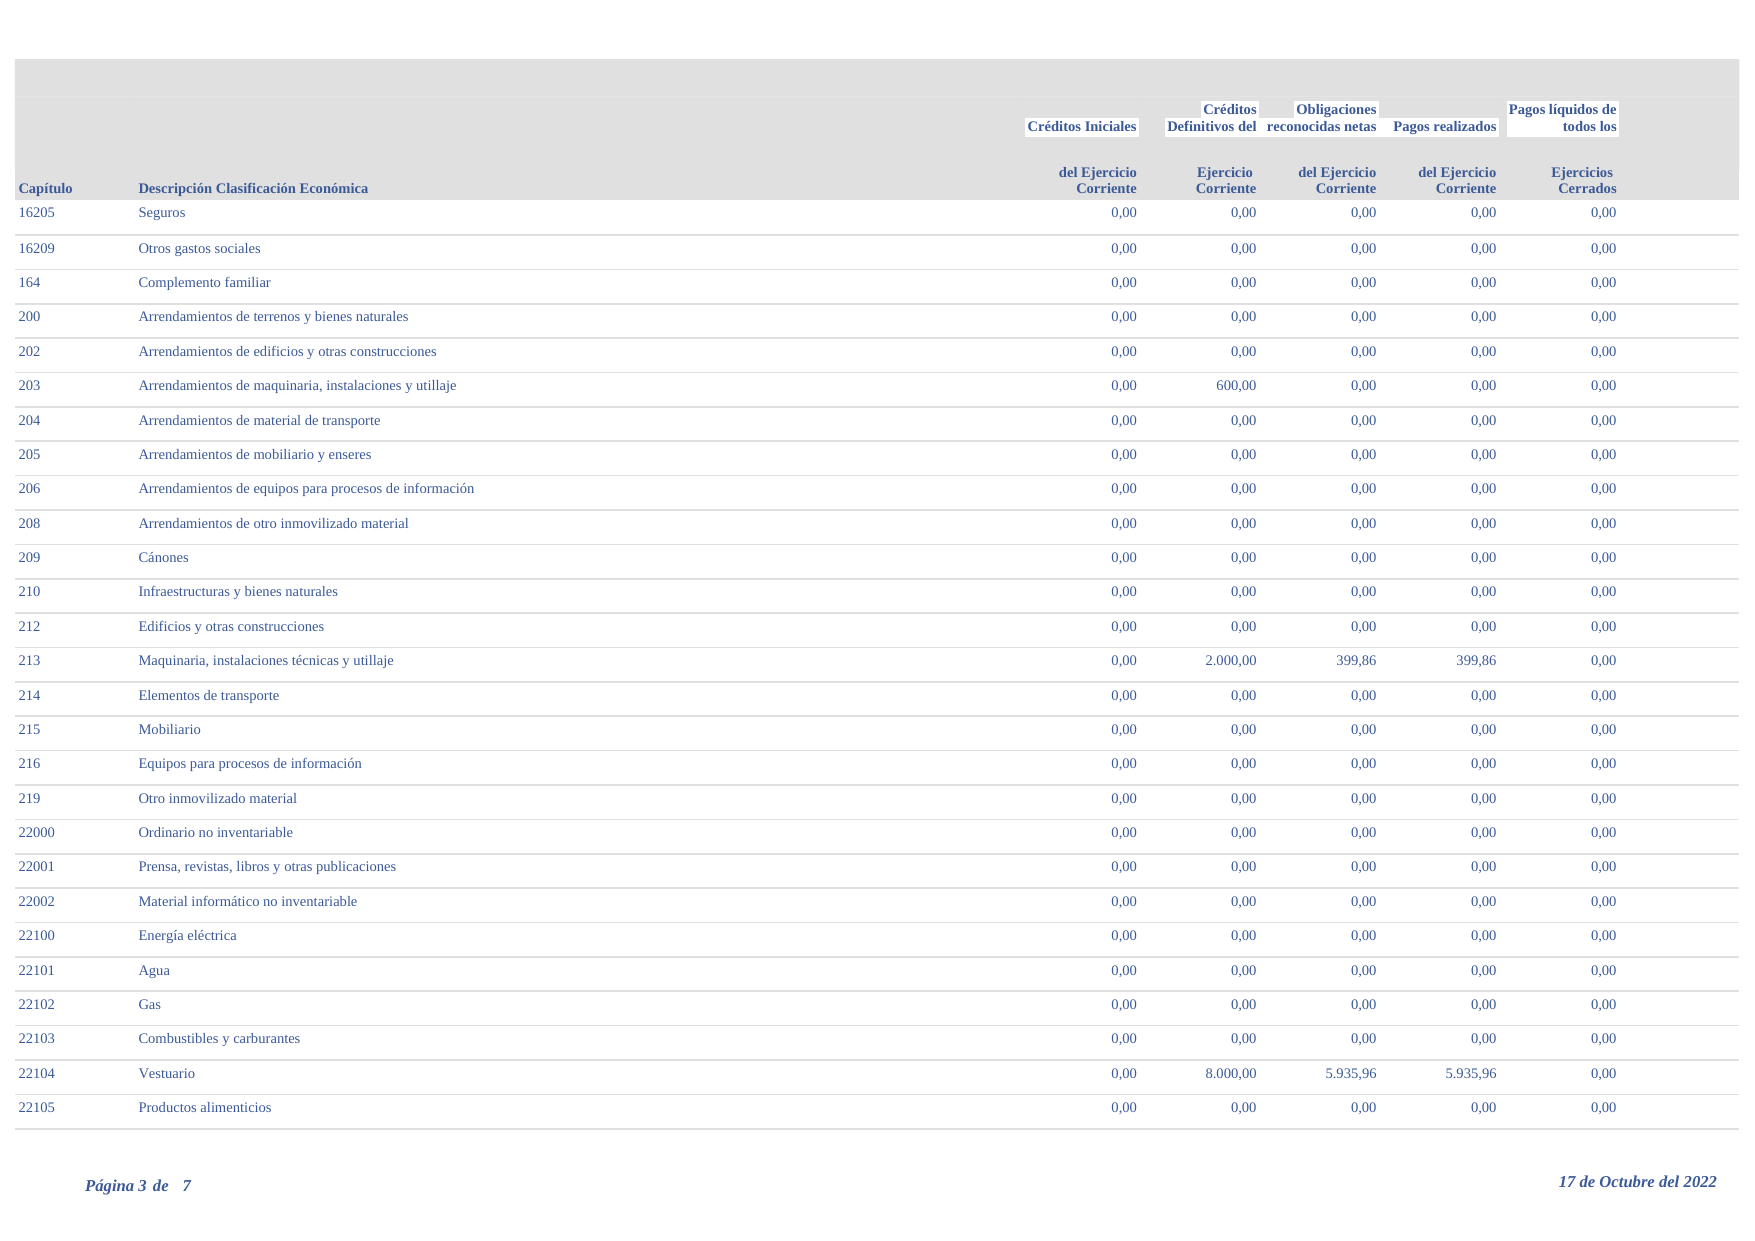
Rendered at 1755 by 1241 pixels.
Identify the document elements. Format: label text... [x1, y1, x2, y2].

table_cell Energía eléctrica [105, 923, 766, 956]
table_cell 0,00 [1397, 373, 1524, 406]
table_cell 0,00 [1166, 236, 1277, 268]
table_cell Arrendamientos de otro inmovilizado material [105, 511, 766, 543]
table_cell 0,00 [1524, 580, 1739, 612]
table_cell Material informático no inventariable [105, 889, 766, 922]
table_cell 0,00 [1397, 511, 1524, 543]
table_cell Elementos de transporte [105, 683, 766, 715]
table_cell 0,00 [1524, 1061, 1739, 1093]
table_cell 0,00 [1397, 1026, 1524, 1059]
table_cell 0,00 [1524, 545, 1739, 578]
table_cell 0,00 [1524, 236, 1739, 268]
table_cell 0,00 [1524, 751, 1739, 784]
table_cell 0,00 [1166, 717, 1277, 750]
table_cell 0,00 [1397, 305, 1524, 337]
table_cell 0,00 [766, 683, 1166, 715]
table_cell 0,00 [1397, 820, 1524, 853]
table_cell 0,00 [766, 442, 1166, 475]
table_cell 0,00 [1524, 270, 1739, 303]
table_cell Arrendamientos de terrenos y bienes naturales [105, 305, 766, 337]
table_cell 0,00 [1524, 339, 1739, 372]
table_cell Productos alimenticios [105, 1095, 766, 1128]
table_cell 0,00 [766, 820, 1166, 853]
table_cell Equipos para procesos de información [105, 751, 766, 784]
table_cell 0,00 [1397, 200, 1524, 234]
table_cell 16209 [15, 236, 105, 268]
table_header del Ejercicio Corriente [1397, 172, 1524, 198]
table_cell 0,00 [1277, 236, 1397, 268]
table_cell 0,00 [1277, 270, 1397, 303]
table_cell 216 [15, 751, 105, 784]
table_cell 22105 [15, 1095, 105, 1128]
table_cell 0,00 [1397, 751, 1524, 784]
table_cell 0,00 [766, 1095, 1166, 1128]
table_cell 0,00 [766, 786, 1166, 818]
table_cell 0,00 [1277, 442, 1397, 475]
table_cell 0,00 [1277, 786, 1397, 818]
table_cell Arrendamientos de mobiliario y enseres [105, 442, 766, 475]
table_cell 215 [15, 717, 105, 750]
table_cell 0,00 [1166, 855, 1277, 887]
table_cell 0,00 [766, 236, 1166, 268]
table_cell 0,00 [1166, 545, 1277, 578]
table_cell 0,00 [1397, 683, 1524, 715]
table_header del Ejercicio Corriente [766, 172, 1166, 198]
table_cell 0,00 [1277, 958, 1397, 990]
table_cell Gas [105, 992, 766, 1025]
table_cell 0,00 [1397, 992, 1524, 1025]
table_cell 0,00 [1397, 958, 1524, 990]
table_cell 0,00 [1524, 889, 1739, 922]
table_cell 0,00 [1524, 855, 1739, 887]
table_cell 0,00 [1166, 1026, 1277, 1059]
table_cell 5.935,96 [1277, 1061, 1397, 1093]
table_cell 2.000,00 [1166, 648, 1277, 681]
table_cell 22103 [15, 1026, 105, 1059]
table_cell 0,00 [1397, 923, 1524, 956]
table_cell 0,00 [1524, 1095, 1739, 1128]
table_cell 0,00 [766, 648, 1166, 681]
table_cell 0,00 [1166, 305, 1277, 337]
table_cell 203 [15, 373, 105, 406]
table_cell 8.000,00 [1166, 1061, 1277, 1093]
table_cell 0,00 [1524, 476, 1739, 509]
table_cell 22104 [15, 1061, 105, 1093]
table_cell 0,00 [1397, 889, 1524, 922]
table_cell 0,00 [1524, 992, 1739, 1025]
table_cell 0,00 [1397, 476, 1524, 509]
table_cell 0,00 [1166, 992, 1277, 1025]
table_cell Agua [105, 958, 766, 990]
table_header Capítulo [15, 172, 105, 198]
table_cell 399,86 [1277, 648, 1397, 681]
table_cell Arrendamientos de equipos para procesos de información [105, 476, 766, 509]
table_cell 0,00 [766, 305, 1166, 337]
table_cell 213 [15, 648, 105, 681]
table_cell 0,00 [1166, 580, 1277, 612]
table_cell 0,00 [766, 373, 1166, 406]
table_cell 0,00 [1277, 855, 1397, 887]
table_cell Maquinaria, instalaciones técnicas y utillaje [105, 648, 766, 681]
table_cell 0,00 [1277, 511, 1397, 543]
table_cell 0,00 [1277, 683, 1397, 715]
table_cell Arrendamientos de maquinaria, instalaciones y utillaje [105, 373, 766, 406]
table_cell 204 [15, 408, 105, 440]
table_cell 0,00 [1397, 442, 1524, 475]
table_cell 0,00 [1524, 408, 1739, 440]
table_cell 22102 [15, 992, 105, 1025]
table_cell 0,00 [1166, 786, 1277, 818]
table_cell 0,00 [766, 511, 1166, 543]
table_cell 209 [15, 545, 105, 578]
table_cell 0,00 [1524, 683, 1739, 715]
table_cell 0,00 [1277, 339, 1397, 372]
table_cell 0,00 [1277, 614, 1397, 647]
table_cell 0,00 [1277, 476, 1397, 509]
table_header Descripción Clasificación Económica [105, 172, 766, 198]
table_cell 0,00 [1524, 200, 1739, 234]
table_cell 22000 [15, 820, 105, 853]
table_cell 0,00 [1166, 476, 1277, 509]
table_cell 0,00 [1524, 717, 1739, 750]
table_cell 0,00 [1166, 958, 1277, 990]
table_cell 0,00 [1277, 1095, 1397, 1128]
table_cell 0,00 [1524, 958, 1739, 990]
table_header del Ejercicio Corriente [1277, 172, 1397, 198]
table_cell 0,00 [1397, 545, 1524, 578]
table_cell 0,00 [766, 992, 1166, 1025]
table_cell 0,00 [766, 200, 1166, 234]
table_cell 0,00 [1524, 1026, 1739, 1059]
table_cell Edificios y otras construcciones [105, 614, 766, 647]
table_cell 219 [15, 786, 105, 818]
table_cell 0,00 [1277, 305, 1397, 337]
table_cell 0,00 [1277, 373, 1397, 406]
table_cell 0,00 [1397, 580, 1524, 612]
table_cell 399,86 [1397, 648, 1524, 681]
table_cell 0,00 [1524, 820, 1739, 853]
table_cell 206 [15, 476, 105, 509]
table_cell 0,00 [1397, 855, 1524, 887]
table_cell 0,00 [1166, 683, 1277, 715]
table_cell 0,00 [766, 270, 1166, 303]
table_cell Otro inmovilizado material [105, 786, 766, 818]
table_cell 5.935,96 [1397, 1061, 1524, 1093]
table_cell 600,00 [1166, 373, 1277, 406]
table_cell 0,00 [1166, 923, 1277, 956]
table_cell 0,00 [1166, 270, 1277, 303]
table_cell 0,00 [1397, 236, 1524, 268]
table_cell 0,00 [1166, 408, 1277, 440]
table_cell 0,00 [1166, 614, 1277, 647]
table_cell 0,00 [766, 751, 1166, 784]
table_cell 0,00 [1166, 1095, 1277, 1128]
table_cell 0,00 [1524, 614, 1739, 647]
table_cell 0,00 [1277, 408, 1397, 440]
table_cell 202 [15, 339, 105, 372]
table_cell 212 [15, 614, 105, 647]
table_cell 0,00 [1524, 648, 1739, 681]
table_cell 0,00 [1277, 992, 1397, 1025]
table_cell 164 [15, 270, 105, 303]
table_cell Arrendamientos de material de transporte [105, 408, 766, 440]
table_cell 22002 [15, 889, 105, 922]
table_cell 0,00 [1166, 200, 1277, 234]
table_cell 0,00 [766, 855, 1166, 887]
table_cell 0,00 [1277, 820, 1397, 853]
table_cell 0,00 [766, 958, 1166, 990]
table_cell 0,00 [766, 476, 1166, 509]
table_cell Otros gastos sociales [105, 236, 766, 268]
table_cell 0,00 [1524, 923, 1739, 956]
table_cell Complemento familiar [105, 270, 766, 303]
table_cell 16205 [15, 200, 105, 234]
table_cell 0,00 [1277, 200, 1397, 234]
table_cell 0,00 [1524, 305, 1739, 337]
table_cell 0,00 [1524, 786, 1739, 818]
table_cell 22100 [15, 923, 105, 956]
table_cell 0,00 [1277, 751, 1397, 784]
table_cell 214 [15, 683, 105, 715]
table_cell 0,00 [766, 1061, 1166, 1093]
table_cell 0,00 [1277, 1026, 1397, 1059]
table_cell 0,00 [1397, 408, 1524, 440]
table_cell 200 [15, 305, 105, 337]
table_cell 0,00 [766, 717, 1166, 750]
table_cell Combustibles y carburantes [105, 1026, 766, 1059]
table_cell 0,00 [1166, 442, 1277, 475]
table_cell 22001 [15, 855, 105, 887]
table_cell 0,00 [1166, 339, 1277, 372]
table_cell 0,00 [766, 580, 1166, 612]
table_cell 0,00 [1524, 373, 1739, 406]
table_cell 205 [15, 442, 105, 475]
table_cell 0,00 [1277, 580, 1397, 612]
table_cell Prensa, revistas, libros y otras publicaciones [105, 855, 766, 887]
table_cell Arrendamientos de edificios y otras construcciones [105, 339, 766, 372]
table_cell 0,00 [1524, 442, 1739, 475]
table_cell Seguros [105, 200, 766, 234]
table_cell 0,00 [1166, 511, 1277, 543]
table_cell 22101 [15, 958, 105, 990]
table_cell 0,00 [1277, 717, 1397, 750]
table_cell 0,00 [1166, 751, 1277, 784]
table_cell 0,00 [1277, 923, 1397, 956]
table_cell 0,00 [1397, 717, 1524, 750]
table_header Ejercicios Cerrados [1524, 172, 1739, 198]
table_cell Vestuario [105, 1061, 766, 1093]
table_cell 210 [15, 580, 105, 612]
table_cell 0,00 [1277, 545, 1397, 578]
table_cell 0,00 [1397, 1095, 1524, 1128]
table_cell 0,00 [1166, 820, 1277, 853]
table_cell 0,00 [766, 614, 1166, 647]
table_cell Mobiliario [105, 717, 766, 750]
table_cell 0,00 [766, 408, 1166, 440]
table_cell Infraestructuras y bienes naturales [105, 580, 766, 612]
table_cell 0,00 [1277, 889, 1397, 922]
table_cell 0,00 [1397, 786, 1524, 818]
table_cell 208 [15, 511, 105, 543]
table_cell 0,00 [766, 339, 1166, 372]
table_cell 0,00 [1166, 889, 1277, 922]
table_cell Ordinario no inventariable [105, 820, 766, 853]
table_cell 0,00 [766, 545, 1166, 578]
table_cell 0,00 [766, 923, 1166, 956]
table_cell 0,00 [1524, 511, 1739, 543]
table_cell 0,00 [1397, 270, 1524, 303]
table_cell 0,00 [766, 889, 1166, 922]
table_header Ejercicio Corriente [1166, 172, 1277, 198]
table_cell Cánones [105, 545, 766, 578]
table_cell 0,00 [1397, 614, 1524, 647]
table_cell 0,00 [766, 1026, 1166, 1059]
table_cell 0,00 [1397, 339, 1524, 372]
